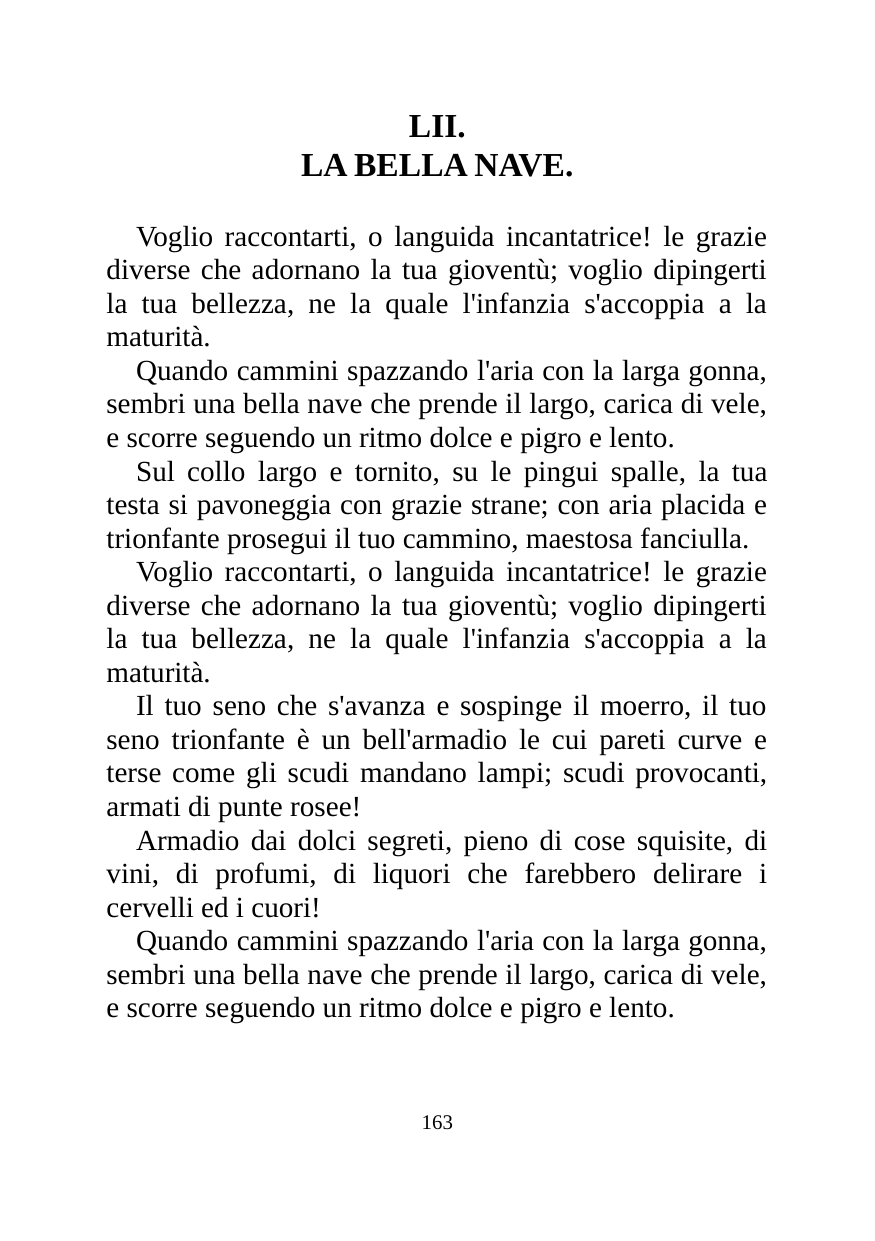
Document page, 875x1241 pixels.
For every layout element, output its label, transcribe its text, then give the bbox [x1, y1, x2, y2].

text Voglio raccontarti, o languida incantatrice! le grazie diverse che adornano la tua gioventù; voglio dipingerti la tua bellezza, ne la quale l'infanzia s'accoppia a la maturità. [106, 554, 768, 688]
text Il tuo seno che s'avanza e sospinge il moerro, il tuo seno trionfante è un bell'armadio le cui pareti curve e terse come gli scudi mandano lampi; scudi provocanti, armati di punte rosee! [106, 688, 768, 823]
text Quando cammini spazzando l'aria con la larga gonna, sembri una bella nave che prende il largo, carica di vele, e scorre seguendo un ritmo dolce e pigro e lento. [106, 353, 768, 454]
text Armadio dai dolci segreti, pieno di cose squisite, di vini, di profumi, di liquori che farebbero delirare i cervelli ed i cuori! [106, 823, 768, 923]
text Sul collo largo e tornito, su le pingui spalle, la tua testa si pavoneggia con grazie strane; con aria placida e trionfante prosegui il tuo cammino, maestosa fanciulla. [106, 454, 768, 554]
text Voglio raccontarti, o languida incantatrice! le grazie diverse che adornano la tua gioventù; voglio dipingerti la tua bellezza, ne la quale l'infanzia s'accoppia a la maturità. [106, 219, 768, 353]
subtitle LII. LA BELLA NAVE. [106, 106, 768, 183]
text Quando cammini spazzando l'aria con la larga gonna, sembri una bella nave che prende il largo, carica di vele, e scorre seguendo un ritmo dolce e pigro e lento. [106, 923, 768, 1024]
